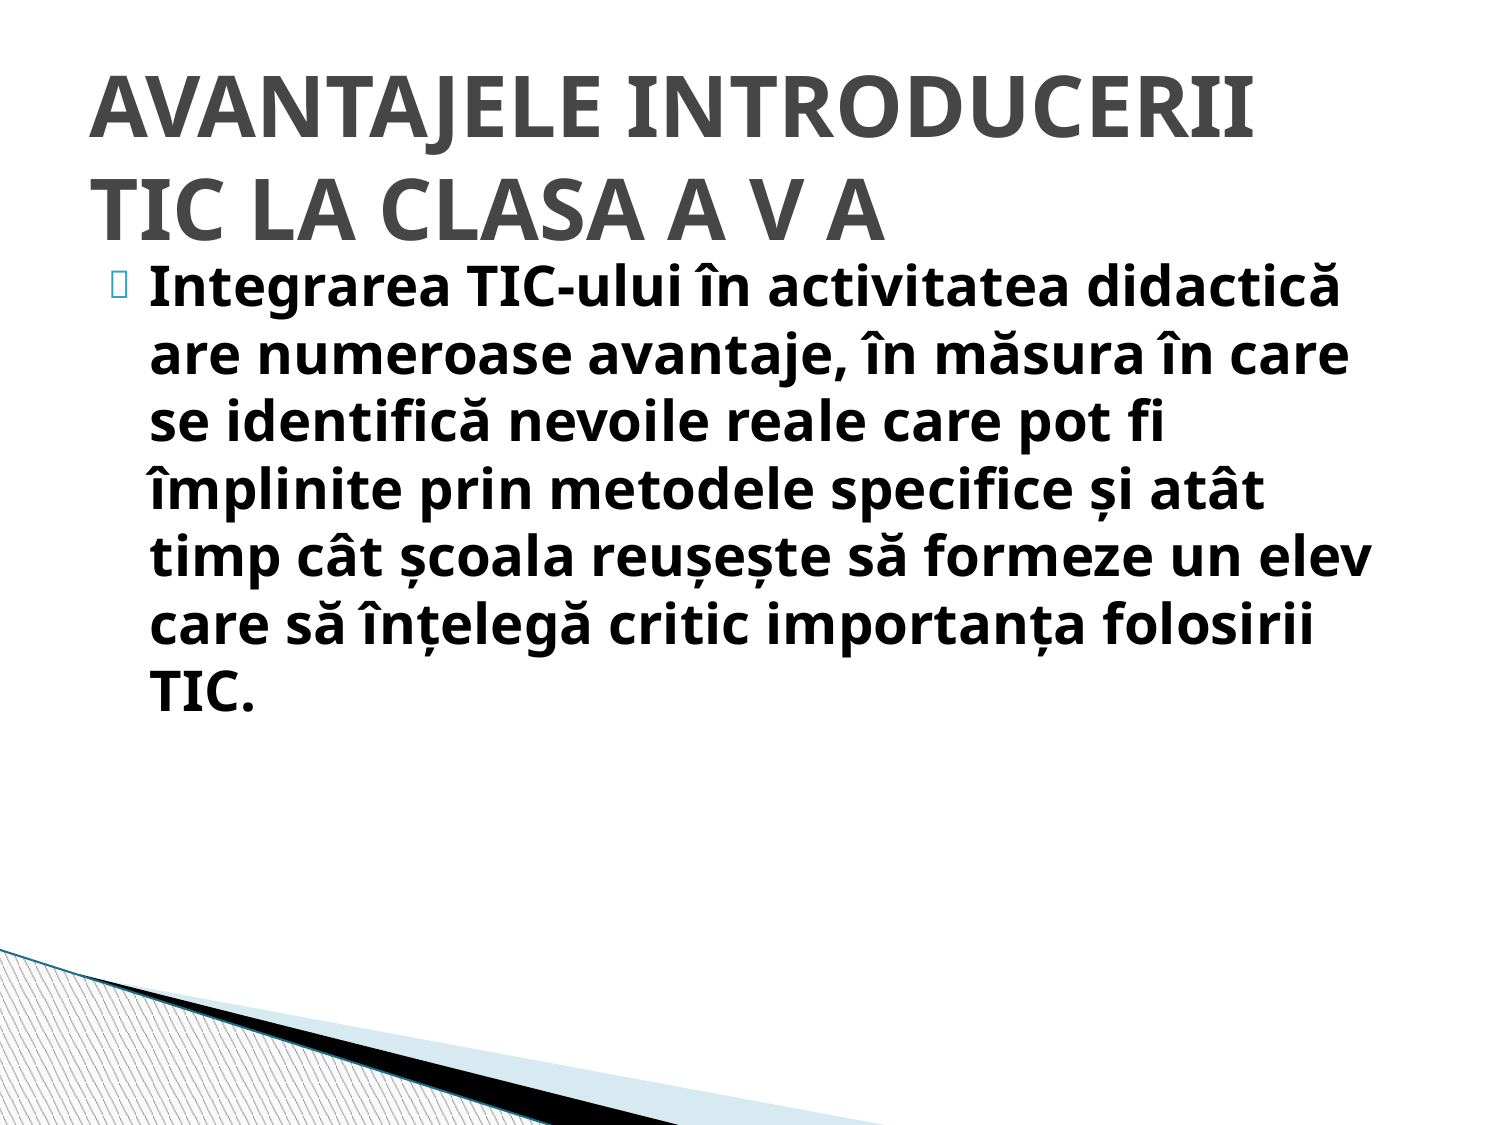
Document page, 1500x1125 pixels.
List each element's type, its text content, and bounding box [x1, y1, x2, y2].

list Integrarea TIC-ului în activitatea didactică are numeroase avantaje, în măsura în care se identifică nevoile reale care pot fi împlinite prin metodele specifice și atât timp cât școala reușește să formeze un elev care să înțelegă critic importanța folosirii TIC. [75, 243, 1425, 986]
title AVANTAJELE INTRODUCERII TIC LA CLASA A V A [75, 45, 1425, 233]
picture [0, 952, 543, 1125]
